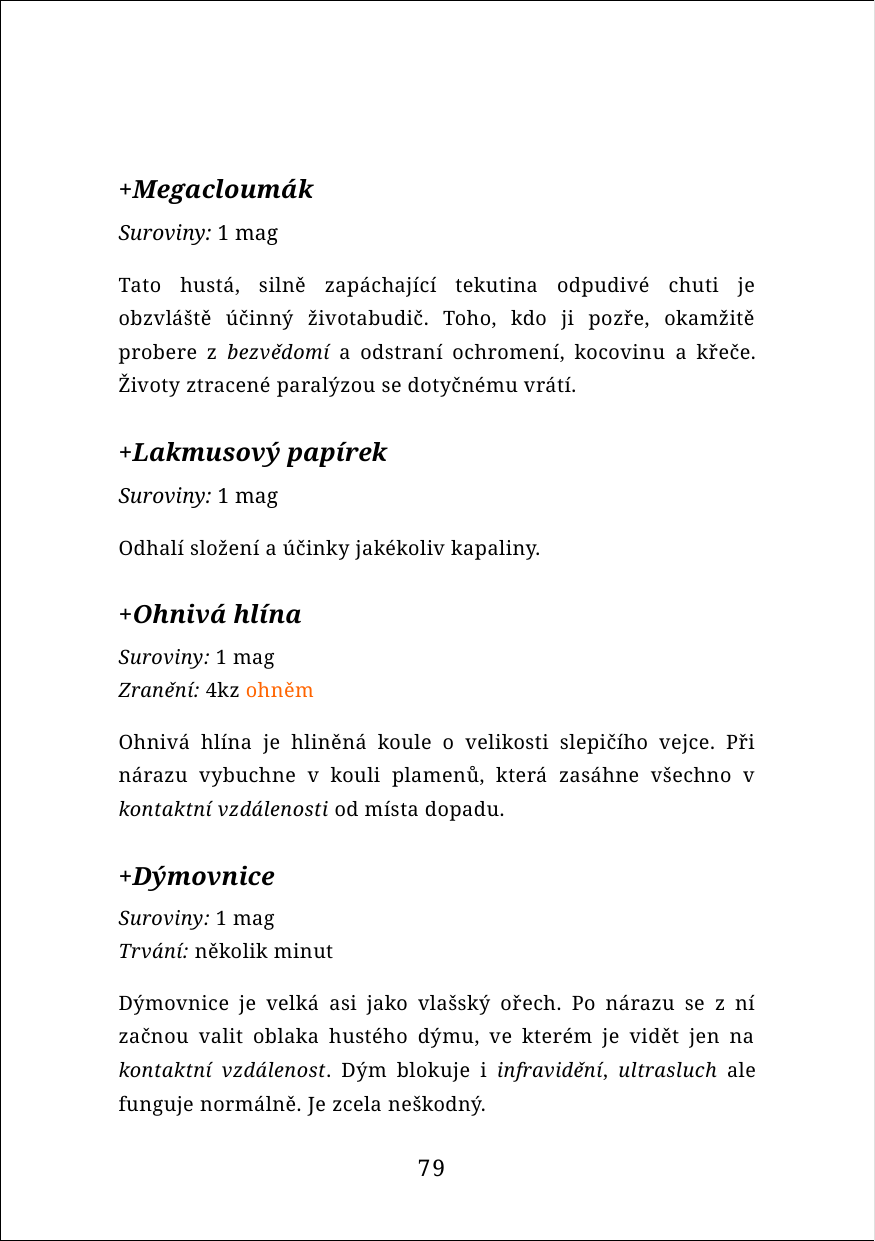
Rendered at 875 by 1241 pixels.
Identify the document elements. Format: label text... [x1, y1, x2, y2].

text Suroviny: 1 mag Trvání: několik minut [118, 904, 756, 965]
subtitle +Dýmovnice [118, 858, 756, 892]
text Odhalí složení a účinky jakékoliv kapaliny. [118, 534, 756, 561]
text Suroviny: 1 mag Zranění: 4kz ohněm [118, 643, 756, 703]
subtitle +Lakmusový papírek [118, 435, 756, 469]
text Suroviny: 1 mag [118, 481, 756, 509]
text Ohnivá hlína je hliněná koule o velikosti slepičího vejce. Při nárazu vybuchne v kouli plamenů, která zasáhne všechno v kontaktní vzdálenosti od místa dopadu. [118, 728, 756, 822]
text Suroviny: 1 mag [118, 218, 756, 246]
text Dýmovnice je velká asi jako vlašský ořech. Po nárazu se z ní začnou valit oblaka hustého dýmu, ve kterém je vidět jen na kontaktní vzdálenost. Dým blokuje i infravidění, ultrasluch ale funguje normálně. Je zcela neškodný. [118, 989, 756, 1117]
text Tato hustá, silně zapáchající tekutina odpudivé chuti je obzvláště účinný životabudič. Toho, kdo ji pozře, okamžitě probere z bezvědomí a odstraní ochromení, kocovinu a křeče. Životy ztracené paralýzou se dotyčnému vrátí. [118, 271, 756, 399]
subtitle +Megacloumák [118, 172, 756, 206]
subtitle +Ohnivá hlína [118, 597, 756, 631]
